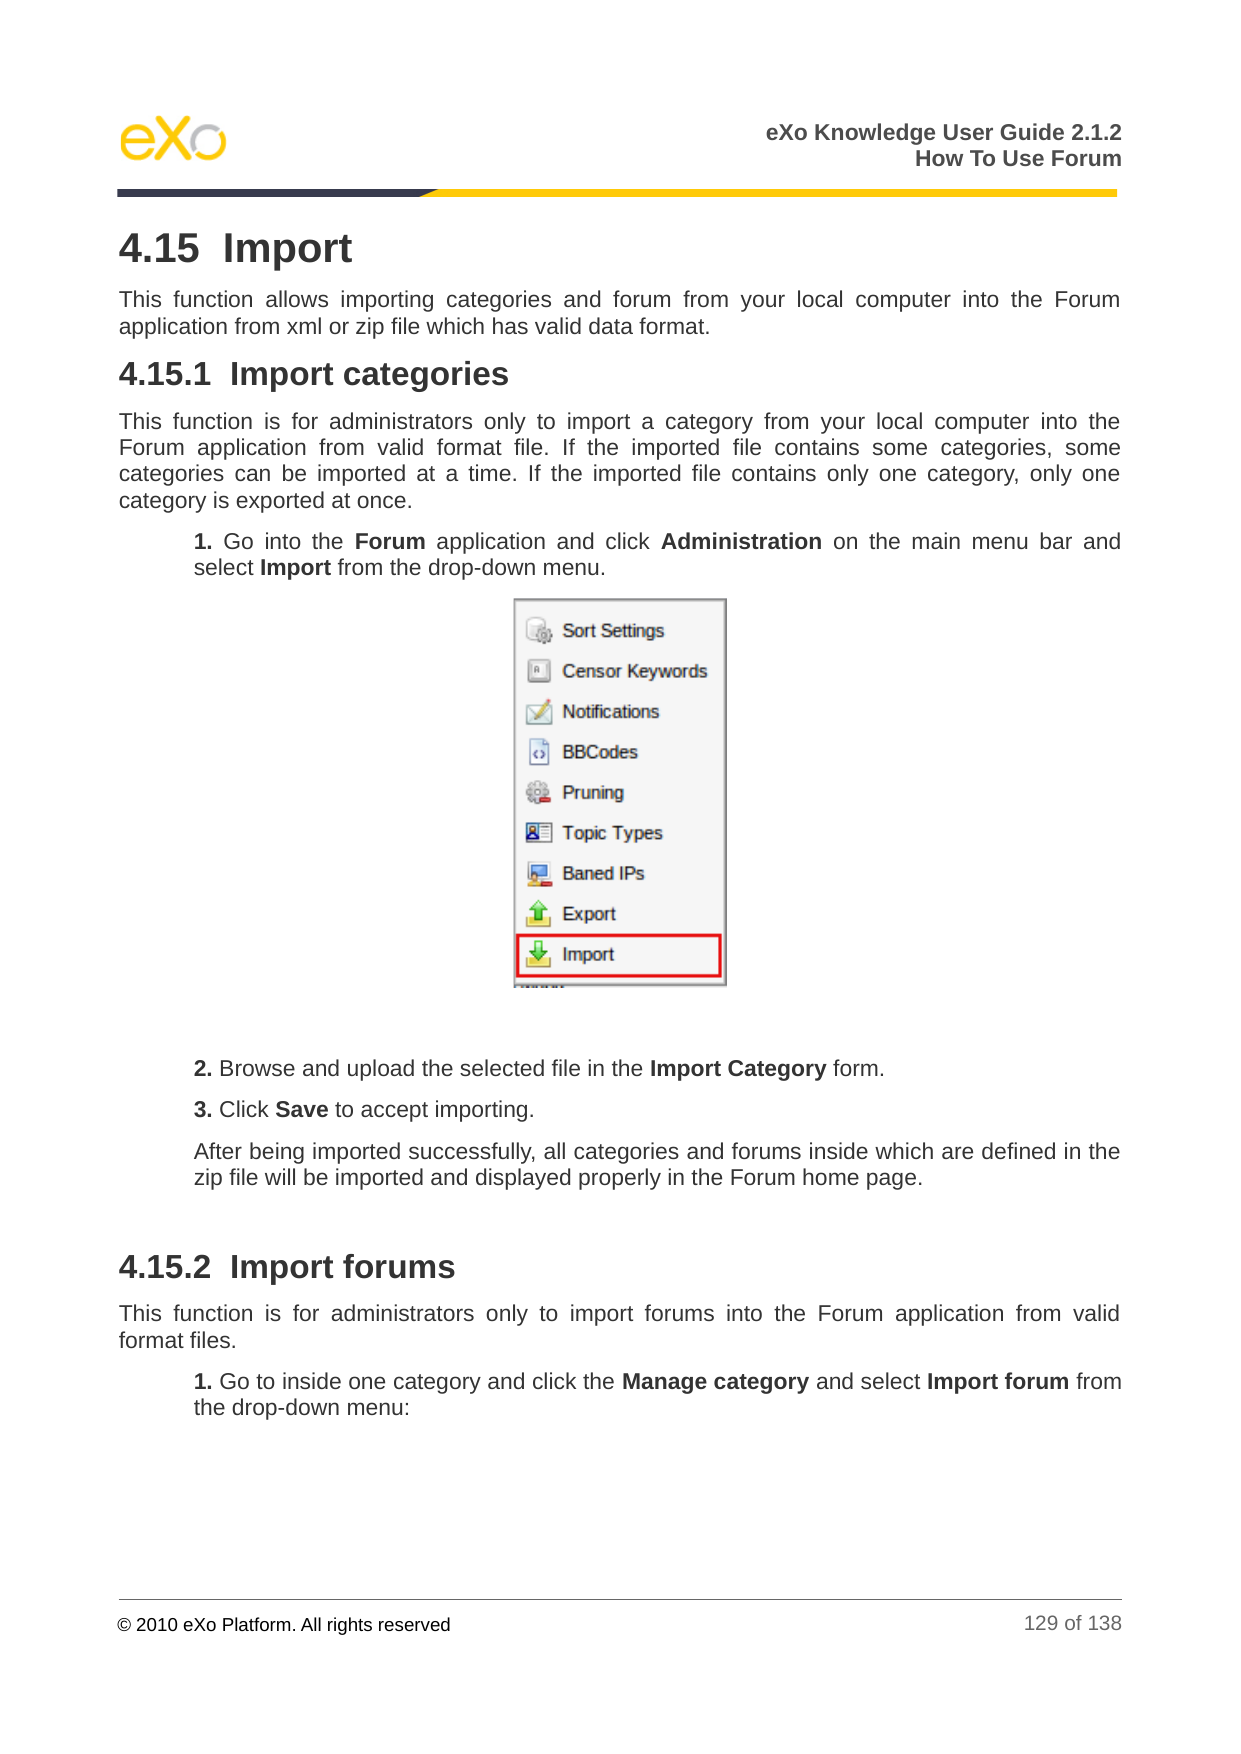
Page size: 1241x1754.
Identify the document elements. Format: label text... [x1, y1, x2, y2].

subtitle Import categories [118, 354, 1122, 393]
list After being imported successfully, all categories and forums inside which are defined in the zip file will be imported and displayed properly in the Forum home page. [156, 1138, 1122, 1191]
subtitle Import forums [118, 1247, 1122, 1285]
picture [117, 189, 1118, 197]
list 1. Go to inside one category and click the Manage category and select Import forum from the drop-down menu: [156, 1368, 1122, 1421]
subtitle Import [118, 223, 1122, 271]
list 2. Browse and upload the selected file in the Import Category form. [156, 1055, 1122, 1081]
text This function is for administrators only to import a category from your local computer into the Forum application from valid format file. If the imported file contains some categories, some categories can be imported at a time. If the imported file contains only one category, only one category is exported at once. [118, 408, 1122, 513]
picture [120, 115, 227, 161]
text This function is for administrators only to import forums into the Forum application from valid format files. [118, 1300, 1122, 1353]
list 1. Go into the Forum application and click Administration on the main menu bar and select Import from the drop-down menu. [156, 528, 1122, 581]
picture [513, 598, 727, 988]
text This function allows importing categories and forum from your local computer into the Forum application from xml or zip file which has valid data format. [118, 286, 1122, 339]
list 3. Click Save to accept importing. [156, 1096, 1122, 1123]
